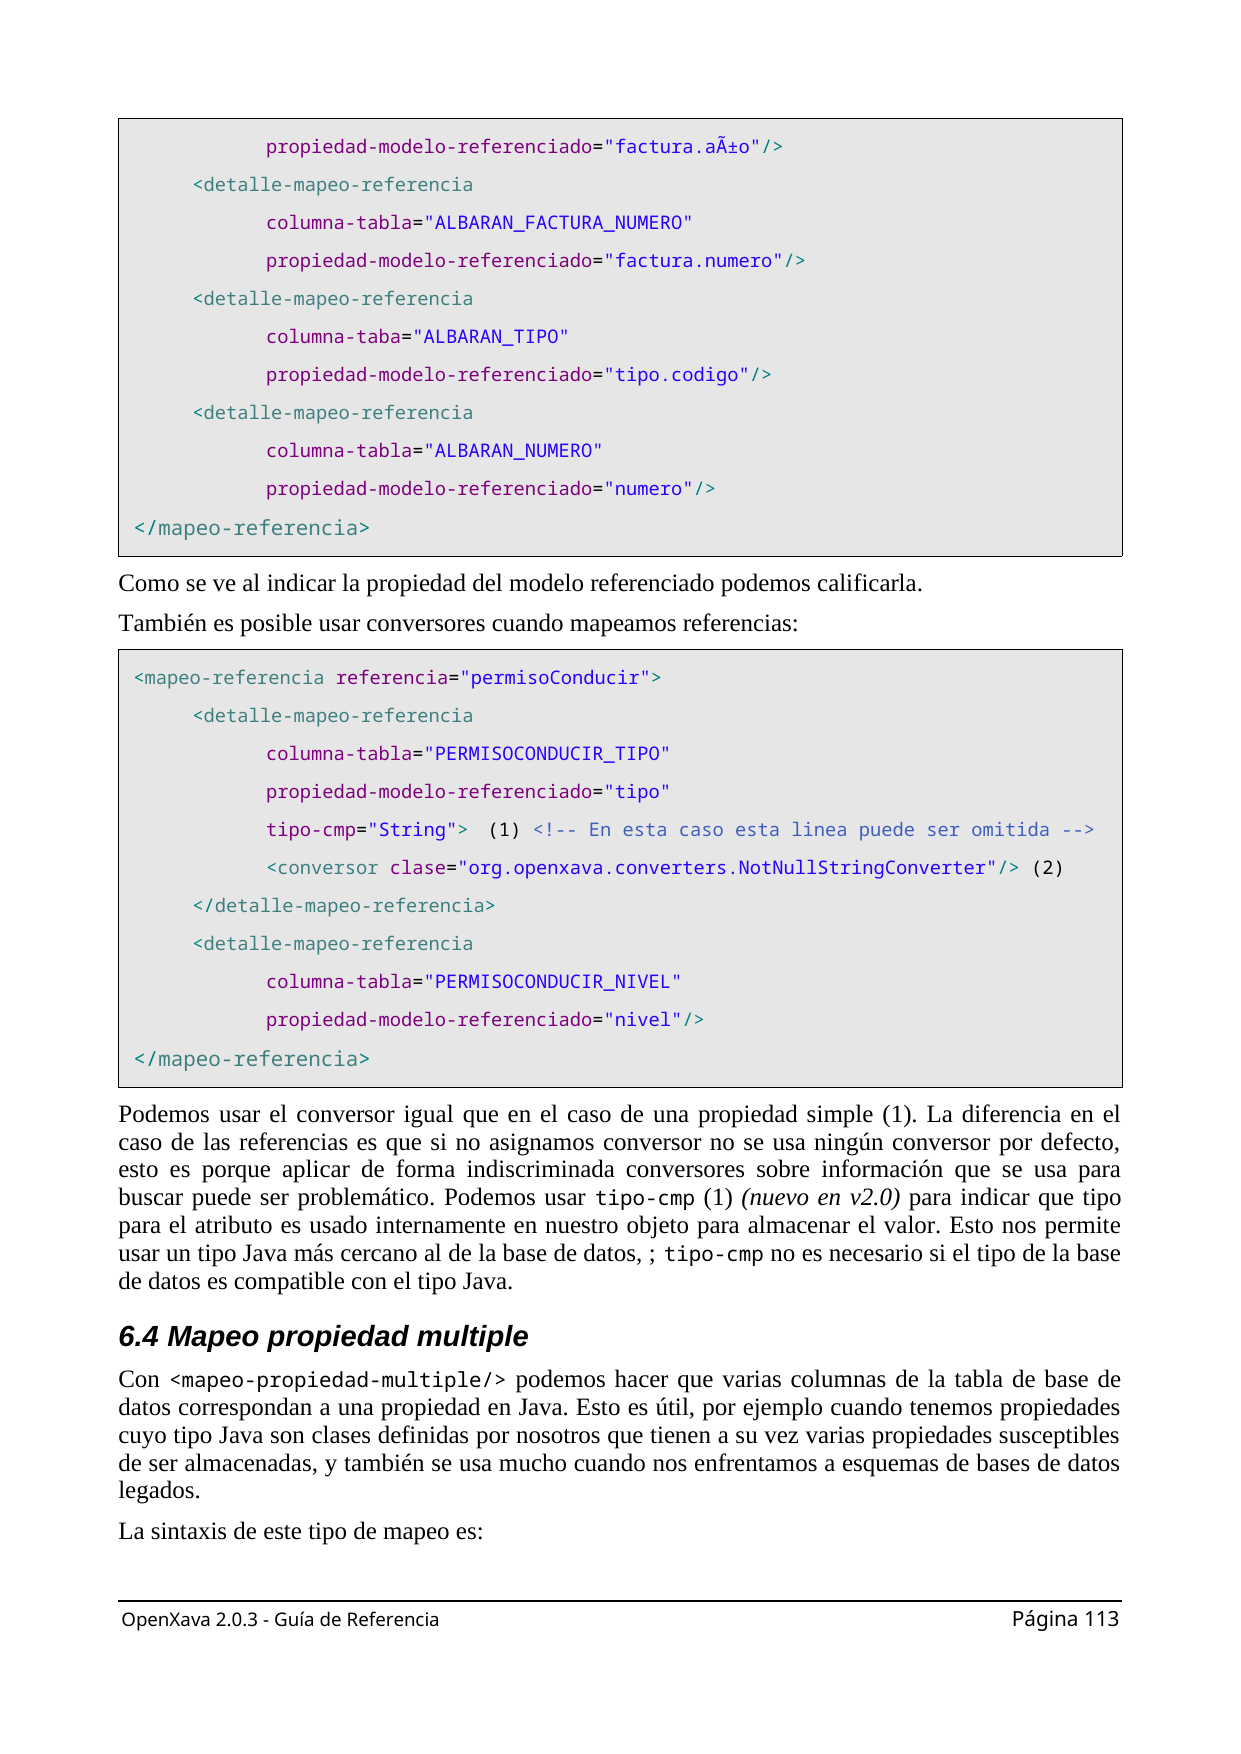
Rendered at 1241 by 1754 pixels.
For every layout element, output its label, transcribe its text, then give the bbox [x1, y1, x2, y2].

text tipo-cmp="String"> (1) <!-- En esta caso esta linea puede ser omitida --> [119, 801, 1122, 839]
text También es posible usar conversores cuando mapeamos referencias: [118, 609, 1122, 637]
text columna-tabla="ALBARAN_FACTURA_NUMERO" [119, 194, 1122, 232]
text <detalle-mapeo-referencia [119, 384, 1122, 422]
text <detalle-mapeo-referencia [119, 687, 1122, 725]
text columna-tabla="PERMISOCONDUCIR_NIVEL" [119, 953, 1122, 991]
text propiedad-modelo-referenciado="nivel"/> [119, 991, 1122, 1029]
text </detalle-mapeo-referencia> [119, 877, 1122, 915]
text Con <mapeo-propiedad-multiple/> podemos hacer que varias columnas de la tabla de base de datos correspondan a una propiedad en Java. Esto es útil, por ejemplo cuando tenemos propiedades cuyo tipo Java son clases definidas por nosotros que tienen a su vez varias propiedades susceptibles de ser almacenadas, y también se usa mucho cuando nos enfrentamos a esquemas de bases de datos legados. [118, 1365, 1122, 1504]
text columna-taba="ALBARAN_TIPO" [119, 308, 1122, 346]
text La sintaxis de este tipo de mapeo es: [118, 1517, 1122, 1544]
text <detalle-mapeo-referencia [119, 156, 1122, 194]
text propiedad-modelo-referenciado="factura.numero"/> [119, 232, 1122, 270]
text propiedad-modelo-referenciado="tipo" [119, 763, 1122, 801]
text Podemos usar el conversor igual que en el caso de una propiedad simple (1). La diferencia en el caso de las referencias es que si no asignamos conversor no se usa ningún conversor por defecto, esto es porque aplicar de forma indiscriminada conversores sobre información que se usa para buscar puede ser problemático. Podemos usar tipo-cmp (1) (nuevo en v2.0) para indicar que tipo para el atributo es usado internamente en nuestro objeto para almacenar el valor. Esto nos permite usar un tipo Java más cercano al de la base de datos, ; tipo-cmp no es necesario si el tipo de la base de datos es compatible con el tipo Java. [118, 1100, 1122, 1295]
text </mapeo-referencia> [119, 1029, 1122, 1087]
text <detalle-mapeo-referencia [119, 915, 1122, 953]
text propiedad-modelo-referenciado="tipo.codigo"/> [119, 346, 1122, 384]
text <detalle-mapeo-referencia [119, 270, 1122, 308]
text <mapeo-referencia referencia="permisoConducir"> [119, 650, 1122, 687]
text propiedad-modelo-referenciado="factura.aÃ±o"/> [119, 119, 1122, 156]
text Como se ve al indicar la propiedad del modelo referenciado podemos calificarla. [118, 569, 1122, 597]
text propiedad-modelo-referenciado="numero"/> [119, 460, 1122, 498]
text <conversor clase="org.openxava.converters.NotNullStringConverter"/> (2) [119, 839, 1122, 877]
subtitle Mapeo propiedad multiple [118, 1320, 1122, 1353]
text </mapeo-referencia> [119, 498, 1122, 556]
text columna-tabla="ALBARAN_NUMERO" [119, 422, 1122, 460]
text columna-tabla="PERMISOCONDUCIR_TIPO" [119, 725, 1122, 763]
